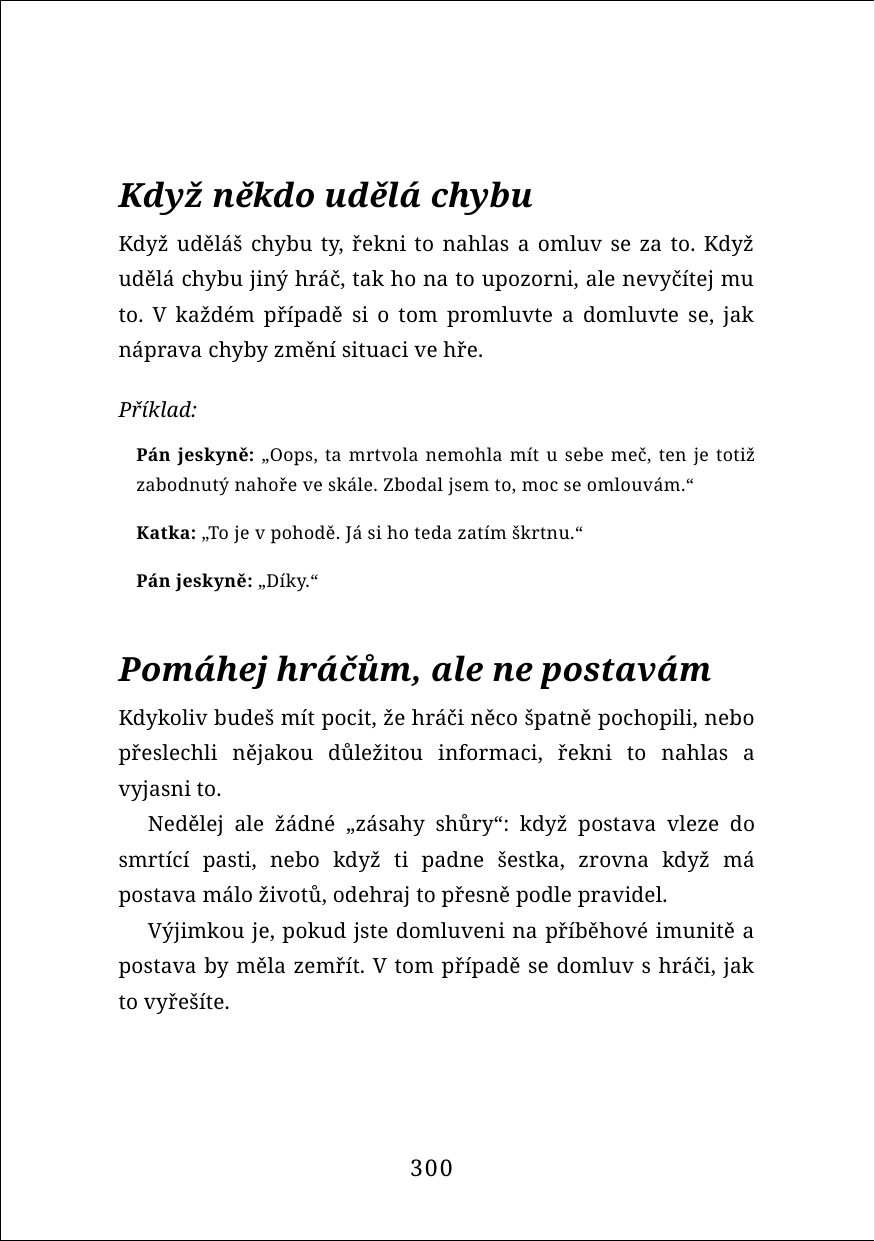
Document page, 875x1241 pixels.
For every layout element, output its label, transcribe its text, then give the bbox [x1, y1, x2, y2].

text Pán jeskyně: „Oops, ta mrtvola nemohla mít u sebe meč, ten je totiž zabodnutý nahoře ve skále. Zbodal jsem to, moc se omlouvám.“ [136, 442, 756, 496]
text Katka: „To je v pohodě. Já si ho teda zatím škrtnu.“ [136, 520, 756, 544]
subtitle Když někdo udělá chybu [118, 172, 756, 217]
text Když uděláš chybu ty, řekni to nahlas a omluv se za to. Když udělá chybu jiný hráč, tak ho na to upozorni, ale nevyčítej mu to. V každém případě si o tom promluvte a domluvte se, jak náprava chyby změní situaci ve hře. [118, 229, 756, 364]
subtitle Pomáhej hráčům, ale ne postavám [118, 646, 756, 691]
text Kdykoliv budeš mít pocit, že hráči něco špatně pochopili, nebo přeslechli nějakou důležitou informaci, řekni to nahlas a vyjasni to. Nedělej ale žádné „zásahy shůry“: když postava vleze do smrtící pasti, nebo když ti padne šestka, zrovna když má postava málo životů, odehraj to přesně podle pravidel. Výjimkou je, pokud jste domluveni na příběhové imunitě a postava by měla zemřít. V tom případě se domluv s hráči, jak to vyřešíte. [118, 703, 756, 1015]
text Pán jeskyně: „Díky.“ [136, 568, 756, 592]
text Příklad: [118, 395, 756, 423]
